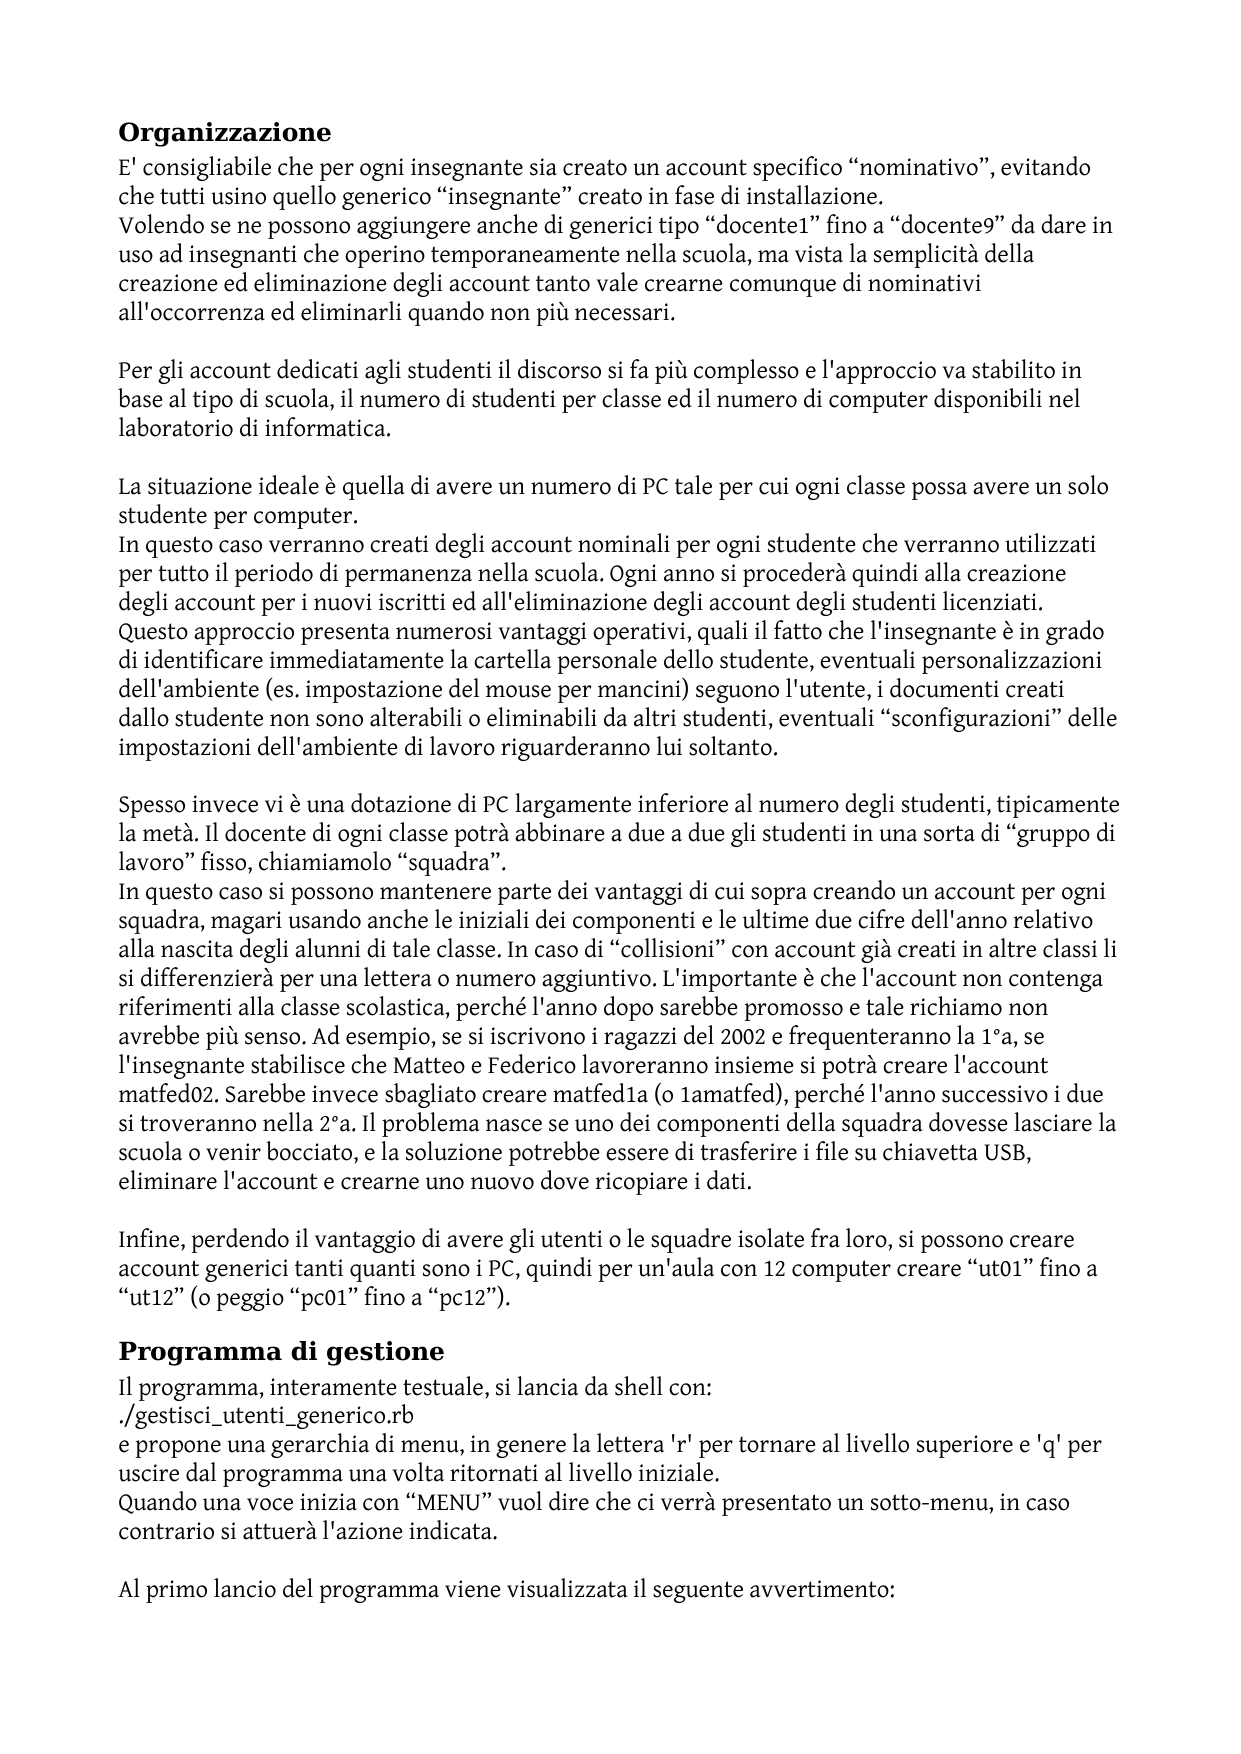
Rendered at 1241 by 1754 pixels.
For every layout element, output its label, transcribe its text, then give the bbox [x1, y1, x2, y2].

text Spesso invece vi è una dotazione di PC largamente inferiore al numero degli studenti, tipicamente la metà. Il docente di ogni classe potrà abbinare a due a due gli studenti in una sorta di “gruppo di lavoro” fisso, chiamiamolo “squadra”. [118, 791, 1122, 878]
text Questo approccio presenta numerosi vantaggi operativi, quali il fatto che l'insegnante è in grado di identificare immediatamente la cartella personale dello studente, eventuali personalizzazioni dell'ambiente (es. impostazione del mouse per mancini) seguono l'utente, i documenti creati dallo studente non sono alterabili o eliminabili da altri studenti, eventuali “sconfigurazioni” delle impostazioni dell'ambiente di lavoro riguarderanno lui soltanto. [118, 617, 1122, 762]
text E' consigliabile che per ogni insegnante sia creato un account specifico “nominativo”, evitando che tutti usino quello generico “insegnante” creato in fase di installazione. [118, 154, 1122, 212]
text In questo caso si possono mantenere parte dei vantaggi di cui sopra creando un account per ogni squadra, magari usando anche le iniziali dei componenti e le ultime due cifre dell'anno relativo alla nascita degli alunni di tale classe. In caso di “collisioni” con account già creati in altre classi li si differenzierà per una lettera o numero aggiuntivo. L'importante è che l'account non contenga riferimenti alla classe scolastica, perché l'anno dopo sarebbe promosso e tale richiamo non avrebbe più senso. Ad esempio, se si iscrivono i ragazzi del 2002 e frequenteranno la 1°a, se l'insegnante stabilisce che Matteo e Federico lavoreranno insieme si potrà creare l'account matfed02. Sarebbe invece sbagliato creare matfed1a (o 1amatfed), perché l'anno successivo i due si troveranno nella 2°a. Il problema nasce se uno dei componenti della squadra dovesse lasciare la scuola o venir bocciato, e la soluzione potrebbe essere di trasferire i file su chiavetta USB, eliminare l'account e crearne uno nuovo dove ricopiare i dati. [118, 878, 1122, 1196]
text Per gli account dedicati agli studenti il discorso si fa più complesso e l'approccio va stabilito in base al tipo di scuola, il numero di studenti per classe ed il numero di computer disponibili nel laboratorio di informatica. [118, 357, 1122, 443]
text Quando una voce inizia con “MENU” vuol dire che ci verrà presentato un sotto-menu, in caso contrario si attuerà l'azione indicata. [118, 1489, 1122, 1547]
subtitle Organizzazione [118, 118, 1122, 148]
subtitle Programma di gestione [118, 1337, 1122, 1367]
text Al primo lancio del programma viene visualizzata il seguente avvertimento: [118, 1576, 1122, 1604]
text La situazione ideale è quella di avere un numero di PC tale per cui ogni classe possa avere un solo studente per computer. [118, 472, 1122, 530]
text In questo caso verranno creati degli account nominali per ogni studente che verranno utilizzati per tutto il periodo di permanenza nella scuola. Ogni anno si procederà quindi alla creazione degli account per i nuovi iscritti ed all'eliminazione degli account degli studenti licenziati. [118, 530, 1122, 617]
text Volendo se ne possono aggiungere anche di generici tipo “docente1” fino a “docente9” da dare in uso ad insegnanti che operino temporaneamente nella scuola, ma vista la semplicità della creazione ed eliminazione degli account tanto vale crearne comunque di nominativi all'occorrenza ed eliminarli quando non più necessari. [118, 212, 1122, 328]
text ./gestisci_utenti_generico.rb [118, 1402, 1122, 1431]
text Il programma, interamente testuale, si lancia da shell con: [118, 1373, 1122, 1402]
text Infine, perdendo il vantaggio di avere gli utenti o le squadre isolate fra loro, si possono creare account generici tanti quanti sono i PC, quindi per un'aula con 12 computer creare “ut01” fino a “ut12” (o peggio “pc01” fino a “pc12”). [118, 1225, 1122, 1312]
text e propone una gerarchia di menu, in genere la lettera 'r' per tornare al livello superiore e 'q' per uscire dal programma una volta ritornati al livello iniziale. [118, 1431, 1122, 1489]
